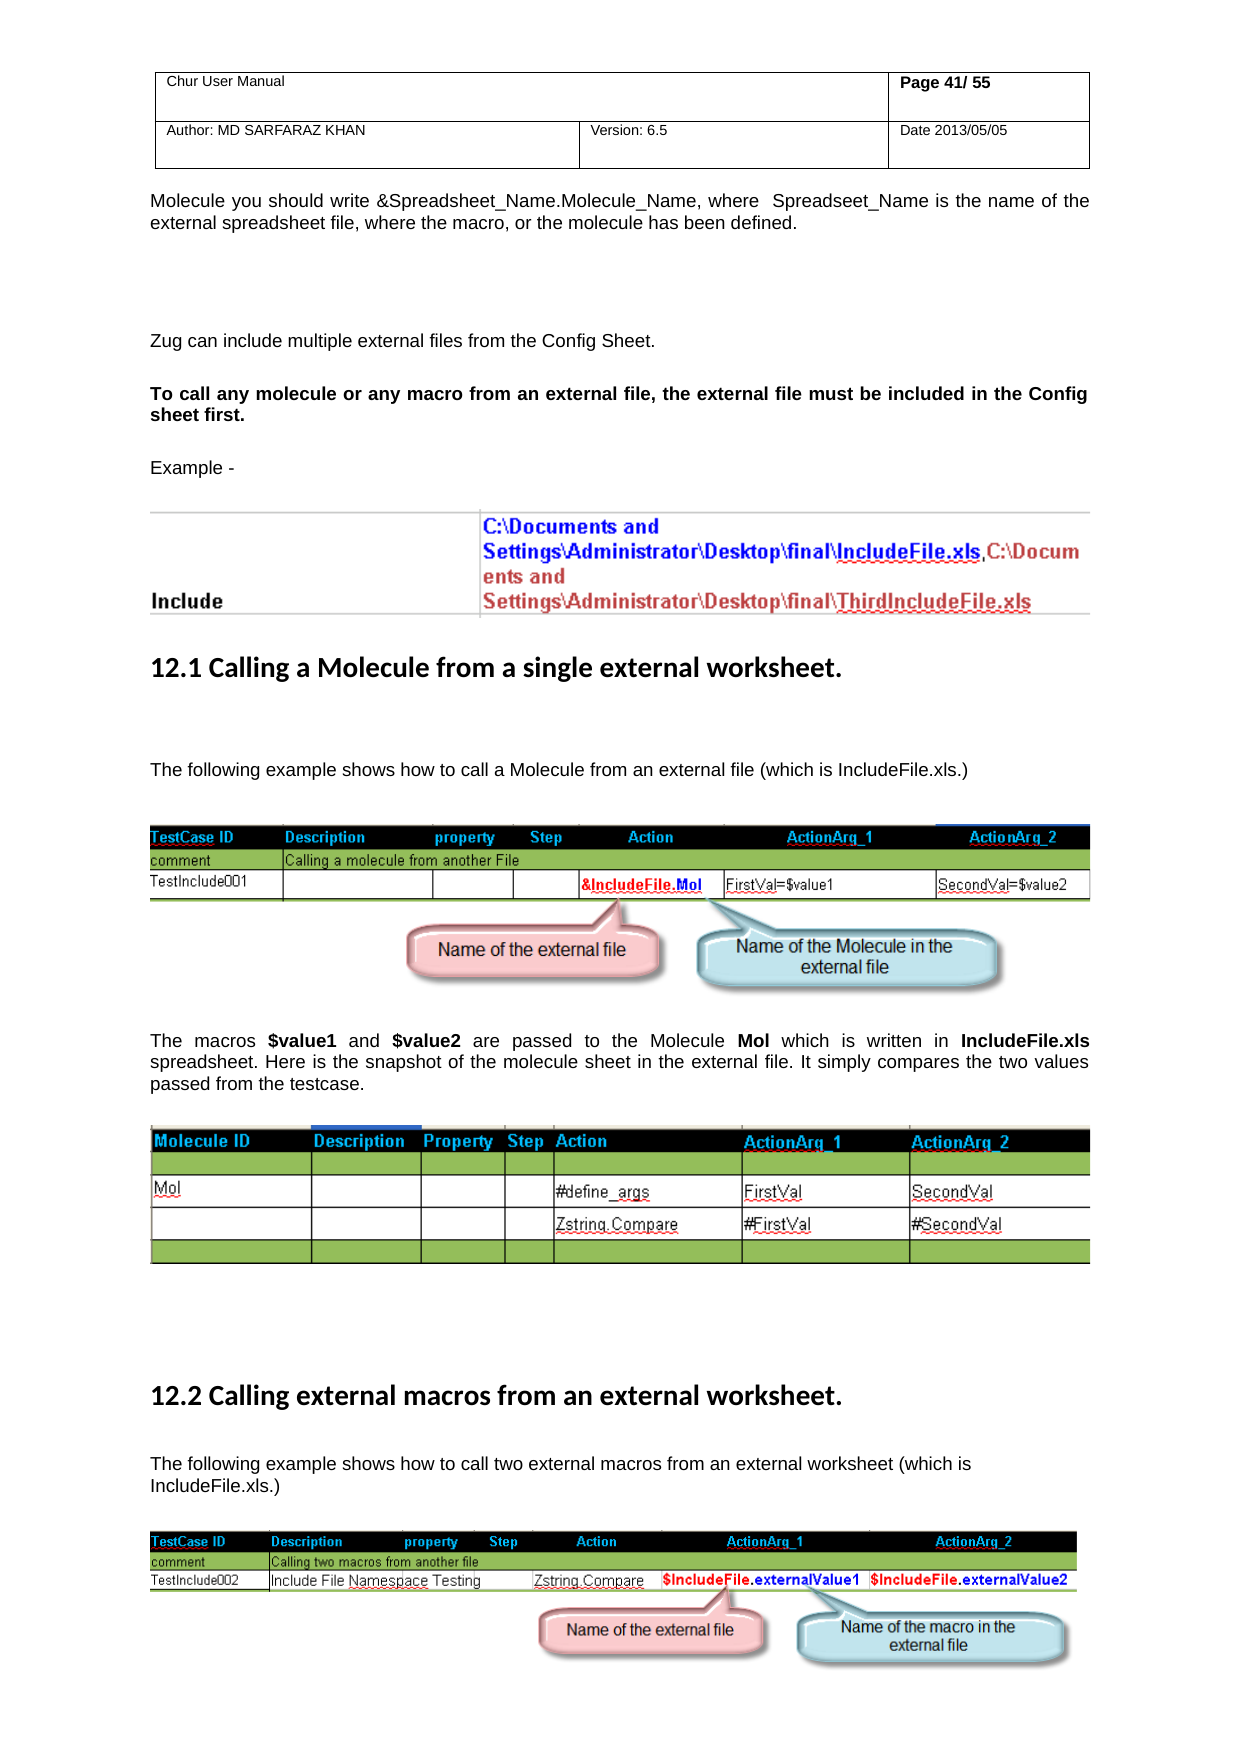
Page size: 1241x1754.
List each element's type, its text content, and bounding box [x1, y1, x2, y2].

text Example - [150, 457, 1090, 478]
text To call any molecule or any macro from an external file, the external file must be included in the Config sheet first. [150, 382, 1090, 426]
picture [150, 509, 1091, 618]
picture [150, 1125, 1091, 1264]
subtitle 12.2 Calling external macros from an external worksheet. [150, 1377, 1090, 1412]
text Molecule you should write &Spreadsheet_Name.Molecule_Name, where Spreadseet_Name is the name of the external spreadsheet file, where the macro, or the molecule has been defined. [150, 190, 1090, 233]
picture [150, 1530, 1091, 1671]
text Zug can include multiple external files from the Config Sheet. [150, 330, 1090, 351]
picture [150, 824, 1091, 999]
text The following example shows how to call a Molecule from an external file (which is IncludeFile.xls.) [150, 759, 1090, 780]
text The macros $value1 and $value2 are passed to the Molecule Mol which is written in IncludeFile.xls spreadsheet. Here is the snapshot of the molecule sheet in the external file. It simply compares the two values passed from the testcase. [150, 1030, 1090, 1094]
text The following example shows how to call two external macros from an external worksheet (which is IncludeFile.xls.) [150, 1453, 1090, 1496]
subtitle 12.1 Calling a Molecule from a single external worksheet. [150, 649, 1090, 684]
